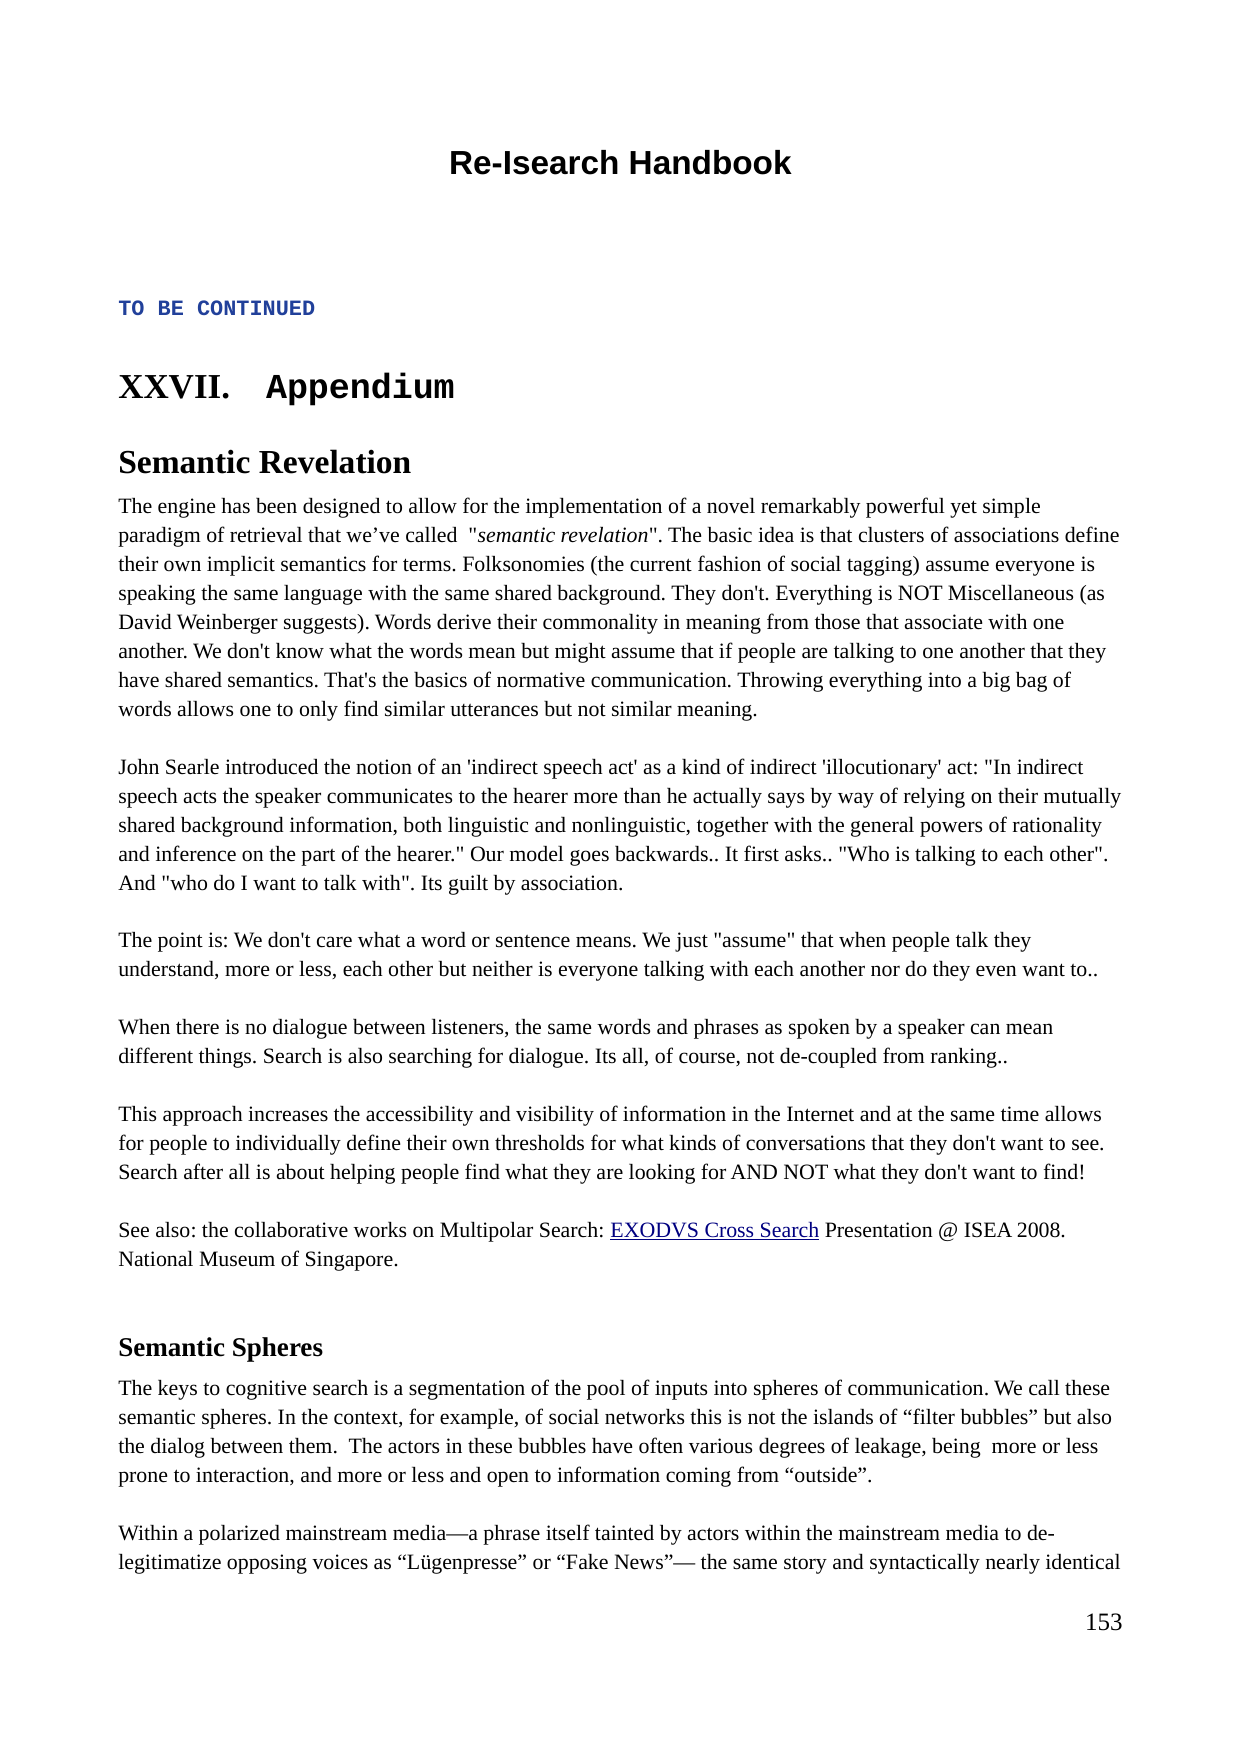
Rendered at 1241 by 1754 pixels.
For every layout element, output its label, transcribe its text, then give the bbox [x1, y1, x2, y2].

subtitle Appendium [118, 366, 1122, 409]
text John Searle introduced the notion of an 'indirect speech act' as a kind of indirect 'illocutionary' act: "In indirect speech acts the speaker communicates to the hearer more than he actually says by way of relying on their mutually shared background information, both linguistic and nonlinguistic, together with the general powers of rationality and inference on the part of the hearer." Our model goes backwards.. It first asks.. "Who is talking to each other". And "who do I want to talk with". Its guilt by association. [118, 754, 1122, 895]
text Within a polarized mainstream media—a phrase itself tainted by actors within the mainstream media to de-legitimatize opposing voices as “Lügenpresse” or “Fake News”— the same story and syntactically nearly identical [118, 1520, 1122, 1574]
text When there is no dialogue between listeners, the same words and phrases as spoken by a speaker can mean different things. Search is also searching for dialogue. Its all, of course, not de-coupled from ranking.. [118, 985, 1122, 1068]
text This approach increases the accessibility and visibility of information in the Internet and at the same time allows for people to individually define their own thresholds for what kinds of conversations that they don't want to see. Search after all is about helping people find what they are looking for AND NOT what they don't want to find! [118, 1072, 1122, 1184]
subtitle Semantic Spheres [118, 1331, 1122, 1363]
subtitle Semantic Revelation [118, 442, 1122, 481]
text TO BE CONTINUED [118, 297, 1122, 322]
text The keys to cognitive search is a segmentation of the pool of inputs into spheres of communication. We call these semantic spheres. In the context, for example, of social networks this is not the islands of “filter bubbles” but also the dialog between them. The actors in these bubbles have often various degrees of leakage, being more or less prone to interaction, and more or less and open to information coming from “outside”. [118, 1375, 1122, 1487]
text The point is: We don't care what a word or sentence means. We just "assume" that when people talk they understand, more or less, each other but neither is everyone talking with each another nor do they even want to.. [118, 927, 1122, 982]
text See also: the collaborative works on Multipolar Search: EXODVS Cross Search Presentation @ ISEA 2008. National Museum of Singapore. [118, 1217, 1122, 1271]
text The engine has been designed to allow for the implementation of a novel remarkably powerful yet simple paradigm of retrieval that we’ve called "semantic revelation". The basic idea is that clusters of associations define their own implicit semantics for terms. Folksonomies (the current fashion of social tagging) assume everyone is speaking the same language with the same shared background. They don't. Everything is NOT Miscellaneous (as David Weinberger suggests). Words derive their commonality in meaning from those that associate with one another. We don't know what the words mean but might assume that if people are talking to one another that they have shared semantics. That's the basics of normative communication. Throwing everything into a big bag of words allows one to only find similar utterances but not similar meaning. [118, 493, 1122, 721]
